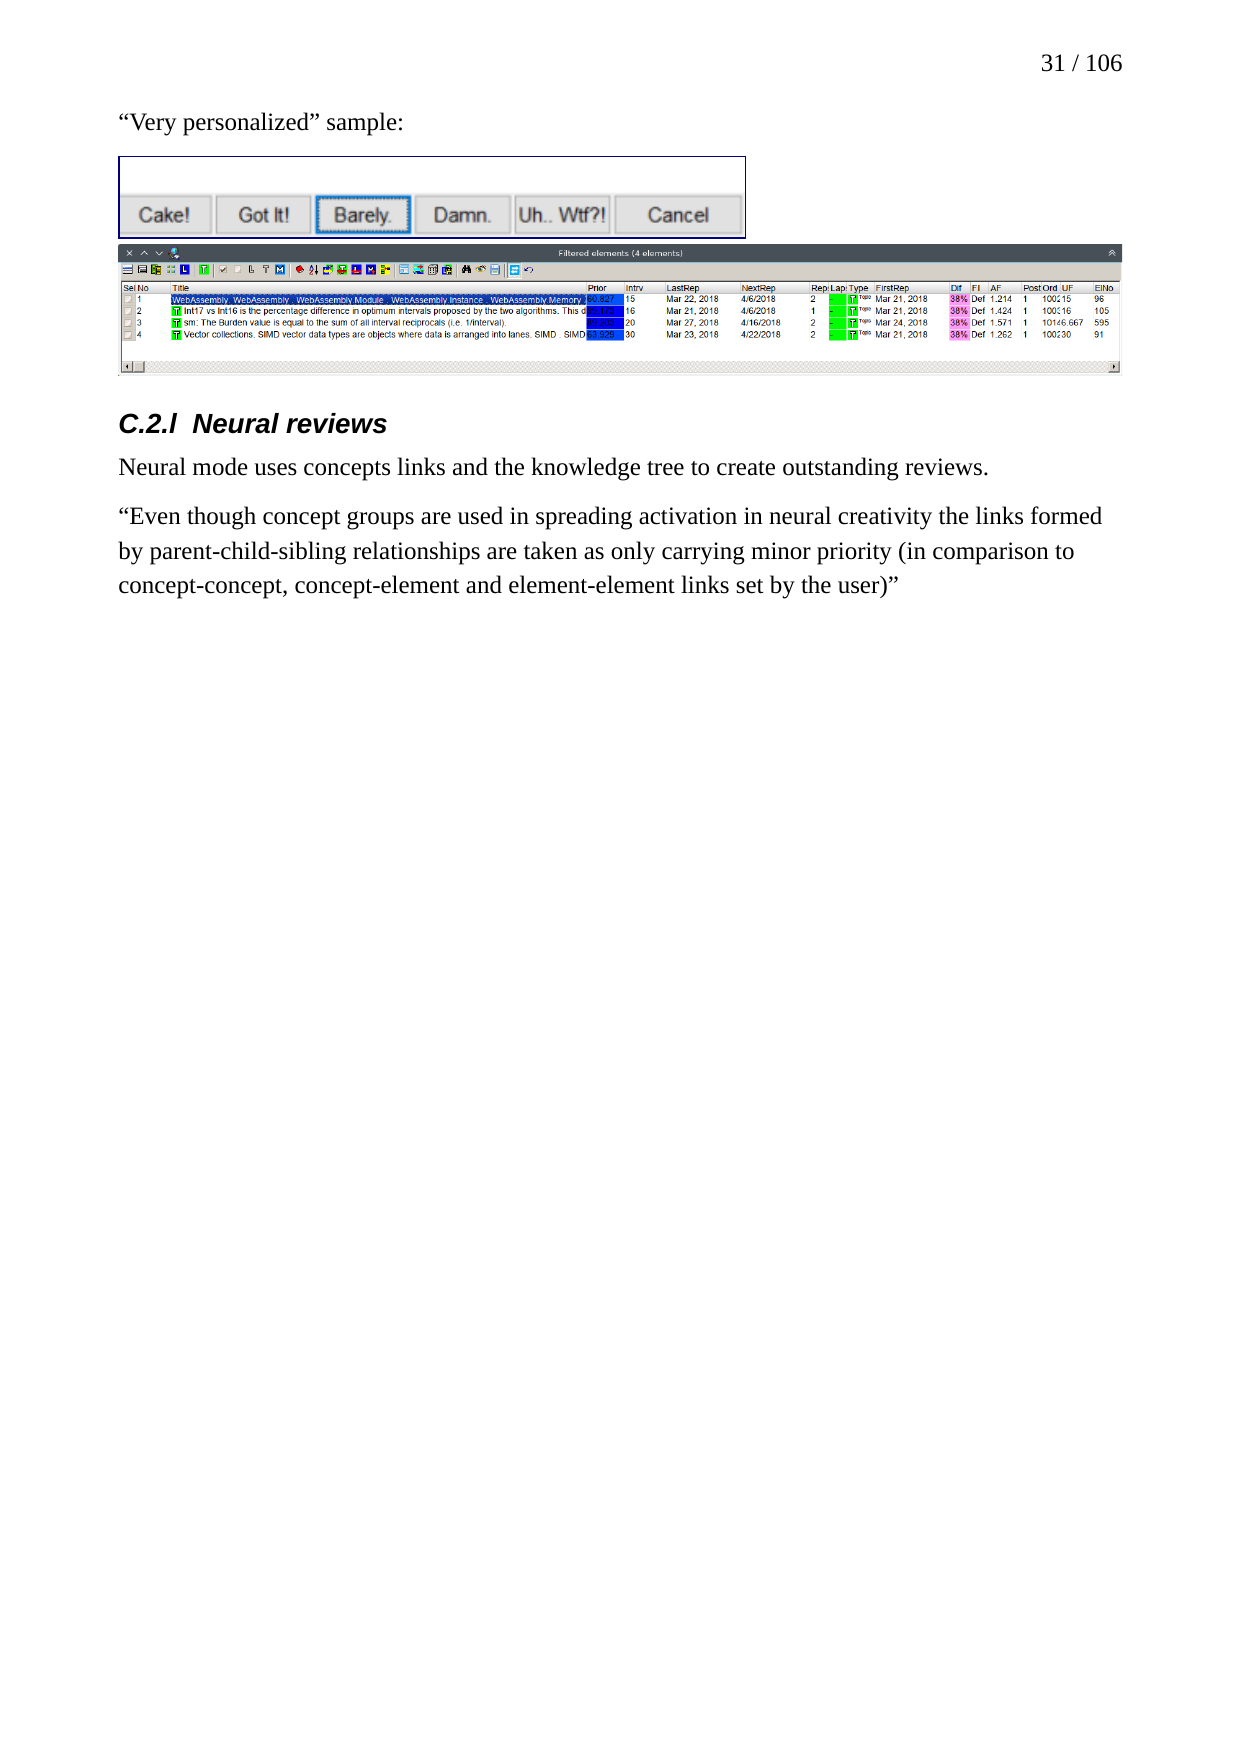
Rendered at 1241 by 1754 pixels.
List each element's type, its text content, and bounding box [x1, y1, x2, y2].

picture [118, 244, 1123, 376]
text Neural mode uses concepts links and the knowledge tree to create outstanding reviews. [118, 452, 1122, 481]
text “Very personalized” sample: [118, 107, 1122, 136]
subtitle Neural reviews [118, 408, 1122, 440]
text “Even though concept groups are used in spreading activation in neural creativity the links formed by parent-child-sibling relationships are taken as only carrying minor priority (in comparison to concept-concept, concept-element and element-element links set by the user)” [118, 501, 1122, 599]
picture [120, 157, 745, 237]
